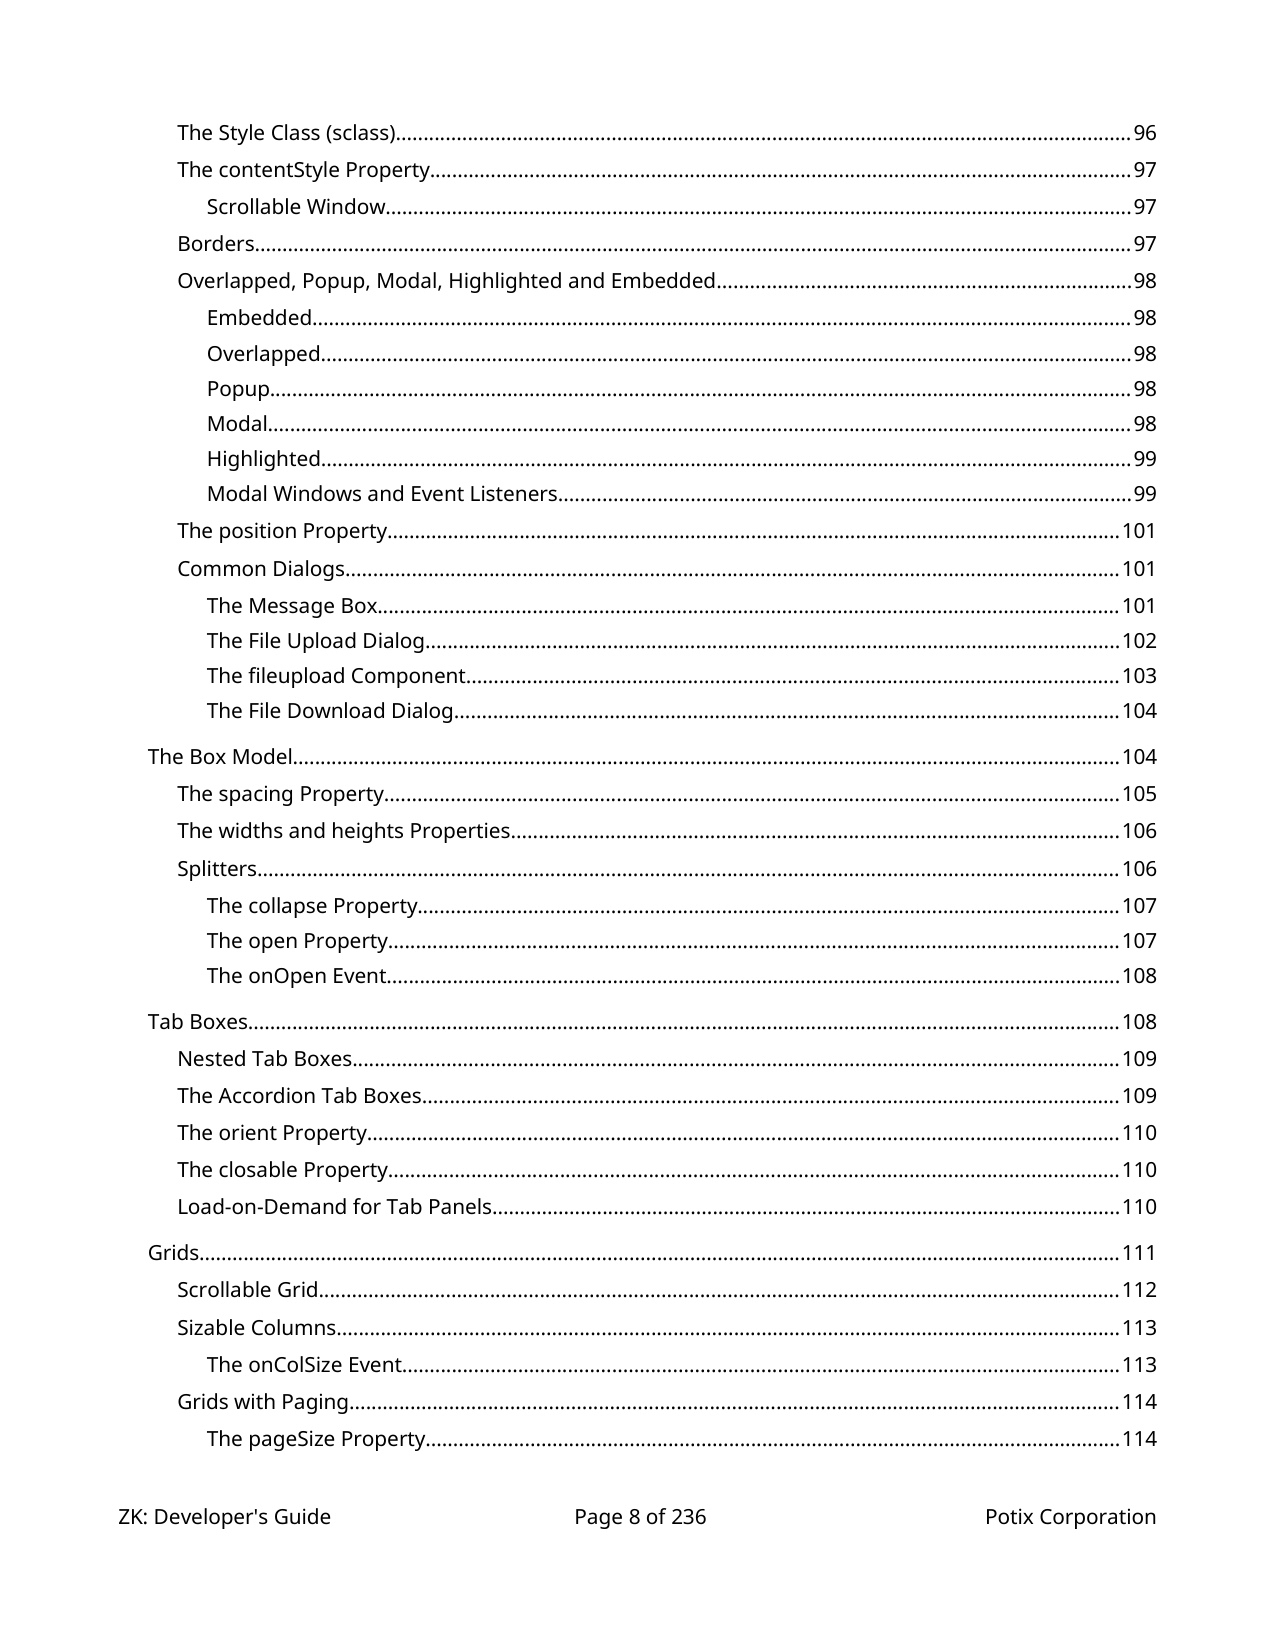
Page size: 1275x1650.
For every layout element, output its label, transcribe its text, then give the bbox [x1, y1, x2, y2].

text The Accordion Tab Boxes 109 [177, 1081, 1157, 1109]
text Grids 111 [148, 1238, 1157, 1267]
text Scrollable Window 97 [207, 192, 1157, 221]
text Tab Boxes 108 [148, 1007, 1157, 1035]
text Embedded 98 [207, 303, 1157, 332]
text The File Download Dialog 104 [207, 696, 1157, 725]
text The open Property 107 [207, 926, 1157, 954]
text The Style Class (sclass) 96 [177, 118, 1157, 146]
text The File Upload Dialog 102 [207, 626, 1157, 654]
text The spacing Property 105 [177, 779, 1157, 808]
text The orient Property 110 [177, 1118, 1157, 1147]
text Scrollable Grid 112 [177, 1276, 1157, 1304]
text Load-on-Demand for Tab Panels 110 [177, 1192, 1157, 1221]
text Highlighted 99 [207, 444, 1157, 473]
text Modal 98 [207, 409, 1157, 437]
text Borders 97 [177, 229, 1157, 258]
text Splitters 106 [177, 854, 1157, 882]
text The onOpen Event 108 [207, 961, 1157, 989]
text The Message Box 101 [207, 591, 1157, 619]
text The contentStyle Property 97 [177, 155, 1157, 183]
text Nested Tab Boxes 109 [177, 1044, 1157, 1072]
text The onColSize Event 113 [207, 1350, 1157, 1378]
text Sizable Columns 113 [177, 1313, 1157, 1341]
text Overlapped, Popup, Modal, Highlighted and Embedded 98 [177, 266, 1157, 295]
text The pageSize Property 114 [207, 1424, 1157, 1452]
text Popup 98 [207, 374, 1157, 402]
text The collapse Property 107 [207, 891, 1157, 919]
text The fileupload Component 103 [207, 661, 1157, 689]
text The Box Model 104 [148, 742, 1157, 771]
text The position Property 101 [177, 517, 1157, 545]
text Overlapped 98 [207, 339, 1157, 367]
text The closable Property 110 [177, 1155, 1157, 1184]
text Grids with Paging 114 [177, 1387, 1157, 1415]
text Modal Windows and Event Listeners 99 [207, 479, 1157, 508]
text Common Dialogs 101 [177, 554, 1157, 582]
text The widths and heights Properties 106 [177, 817, 1157, 845]
